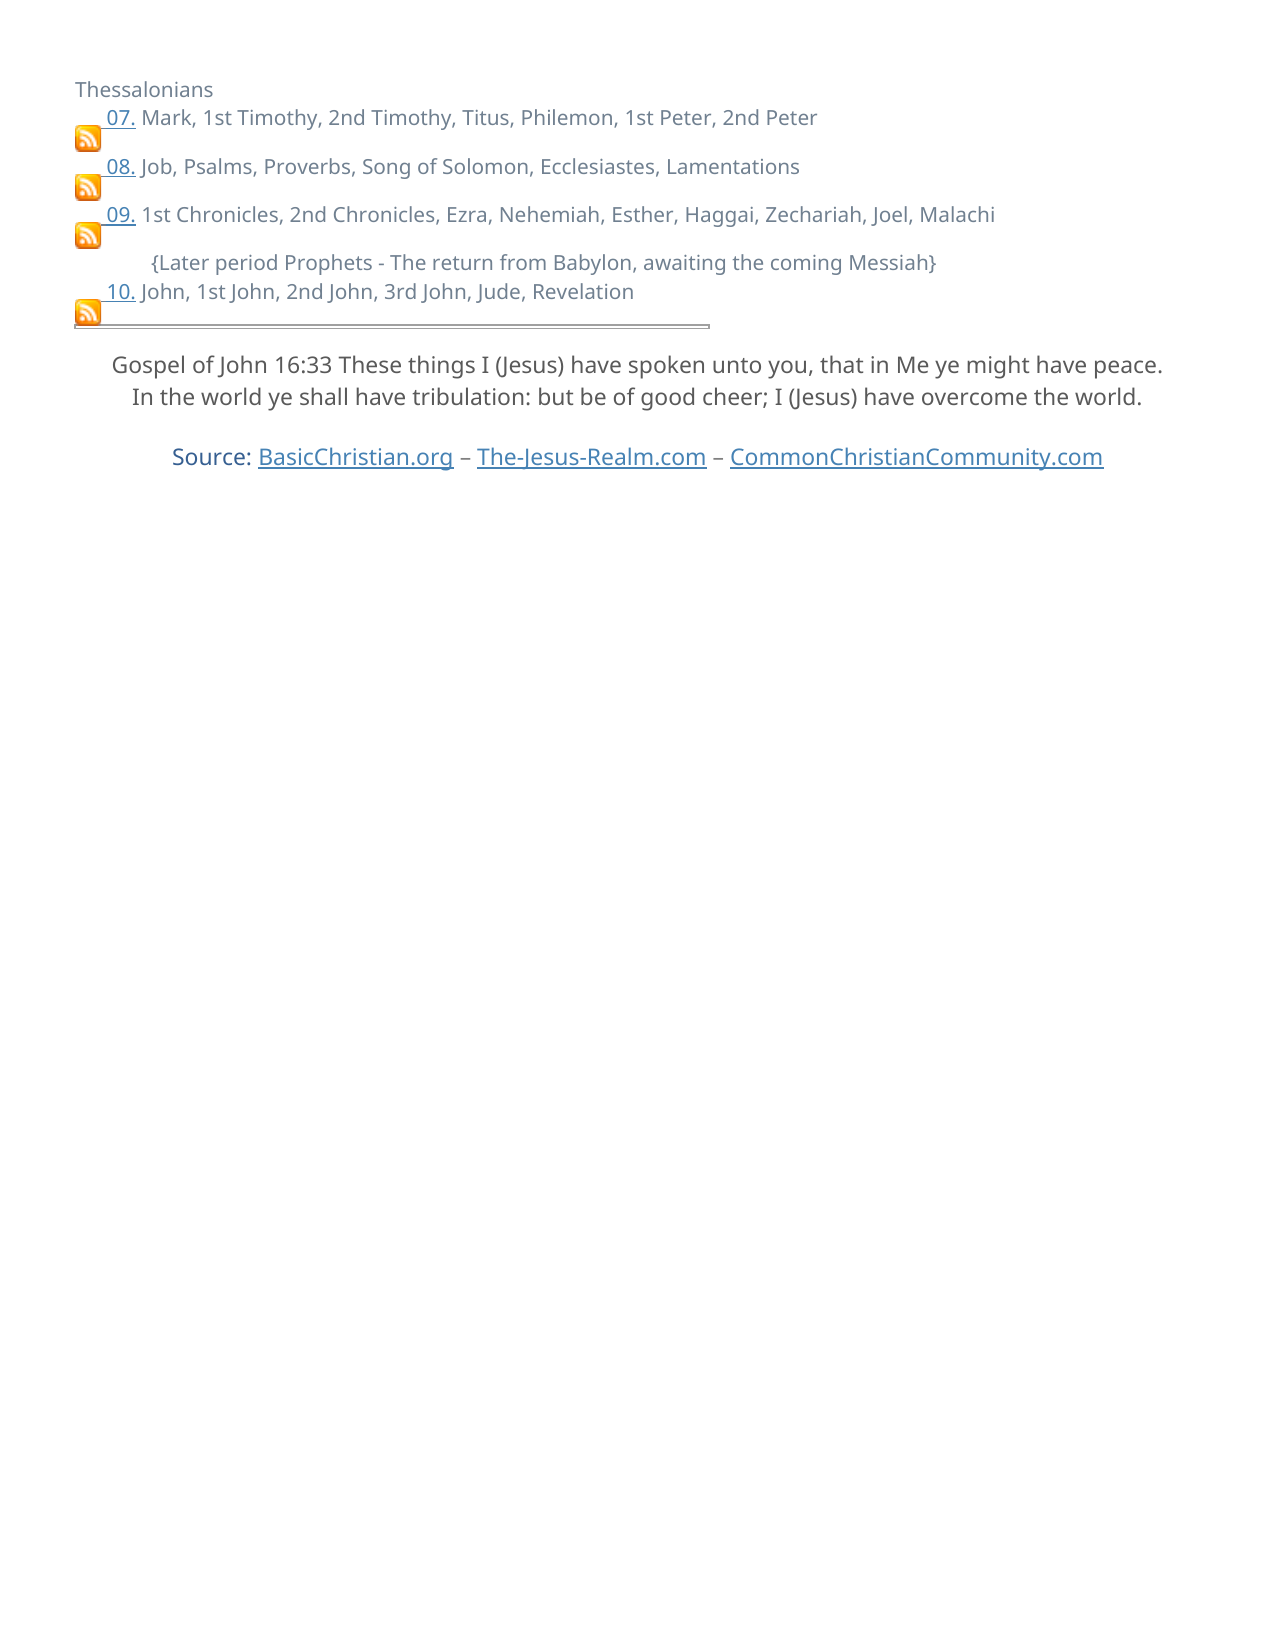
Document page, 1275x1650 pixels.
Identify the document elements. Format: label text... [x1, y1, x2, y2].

text Gospel of John 16:33 These things I (Jesus) have spoken unto you, that in Me ye might have peace. In the world ye shall have tribulation: but be of good cheer; I (Jesus) have overcome the world. Source: BasicChristian.org – The-Jesus-Realm.com – CommonChristianCommunity.com [75, 349, 1200, 472]
text Thessalonians 07. Mark, 1st Timothy, 2nd Timothy, Titus, Philemon, 1st Peter, 2nd Peter 08. Job, Psalms, Proverbs, Song of Solomon, Ecclesiastes, Lamentations 09. 1st Chronicles, 2nd Chronicles, Ezra, Nehemiah, Esther, Haggai, Zechariah, Joel, Malachi {Later period Prophets - The return from Babylon, awaiting the coming Messiah} 10. John, 1st John, 2nd John, 3rd John, Jude, Revelation [75, 75, 1200, 328]
